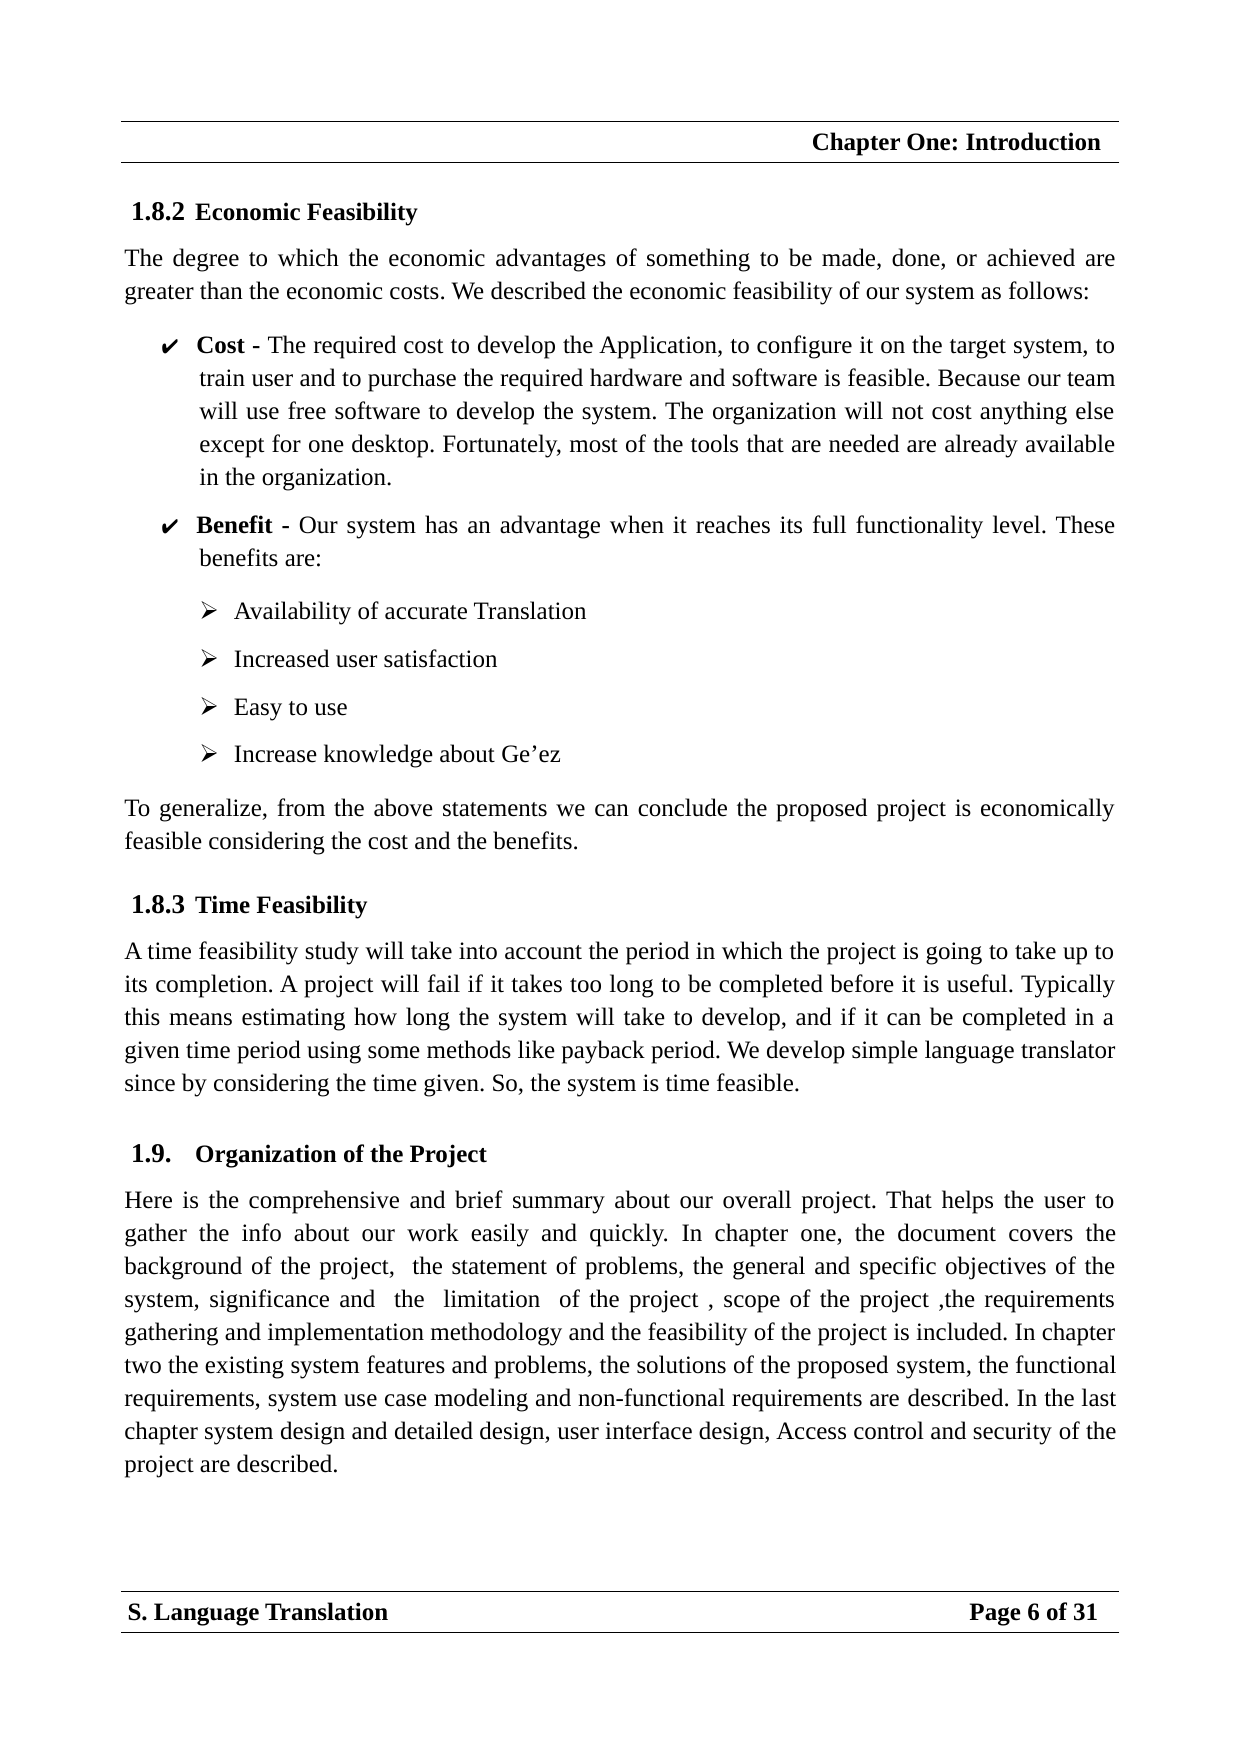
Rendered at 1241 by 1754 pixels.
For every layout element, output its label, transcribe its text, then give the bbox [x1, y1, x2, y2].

list Benefit - Our system has an advantage when it reaches its full functionality level. These benefits are: [159, 507, 1119, 574]
text To generalize, from the above statements we can conclude the proposed project is economically feasible considering the cost and the benefits. [121, 790, 1119, 855]
list Availability of accurate Translation [196, 593, 1119, 625]
text Here is the comprehensive and brief summary about our overall project. That helps the user to gather the info about our work easily and quickly. In chapter one, the document covers the background of the project, the statement of problems, the general and specific objectives of the system, significance and the limitation of the project , scope of the project ,the requirements gathering and implementation methodology and the feasibility of the project is included. In chapter two the existing system features and problems, the solutions of the proposed system, the functional requirements, system use case modeling and non-functional requirements are described. In the last chapter system design and detailed design, user interface design, Access control and security of the project are described. [121, 1182, 1119, 1478]
list Increased user satisfaction [196, 641, 1119, 673]
list Cost - The required cost to develop the Application, to configure it on the target system, to train user and to purchase the required hardware and software is feasible. Because our team will use free software to develop the system. The organization will not cost anything else except for one desktop. Fortunately, most of the tools that are needed are already available in the organization. [159, 327, 1119, 491]
subtitle Economic Feasibility [121, 192, 1119, 226]
list Increase knowledge about Ge’ez [196, 736, 1119, 771]
list Easy to use [196, 689, 1119, 720]
text The degree to which the economic advantages of something to be made, done, or achieved are greater than the economic costs. We described the economic feasibility of our system as follows: [121, 240, 1119, 308]
text A time feasibility study will take into account the period in which the project is going to take up to its completion. A project will fail if it takes too long to be completed before it is useful. Typically this means estimating how long the system will take to develop, and if it can be completed in a given time period using some methods like payback period. We develop simple language translator since by considering the time given. So, the system is time feasible. [121, 933, 1119, 1097]
subtitle Organization of the Project [121, 1134, 1119, 1168]
subtitle Time Feasibility [121, 885, 1119, 919]
